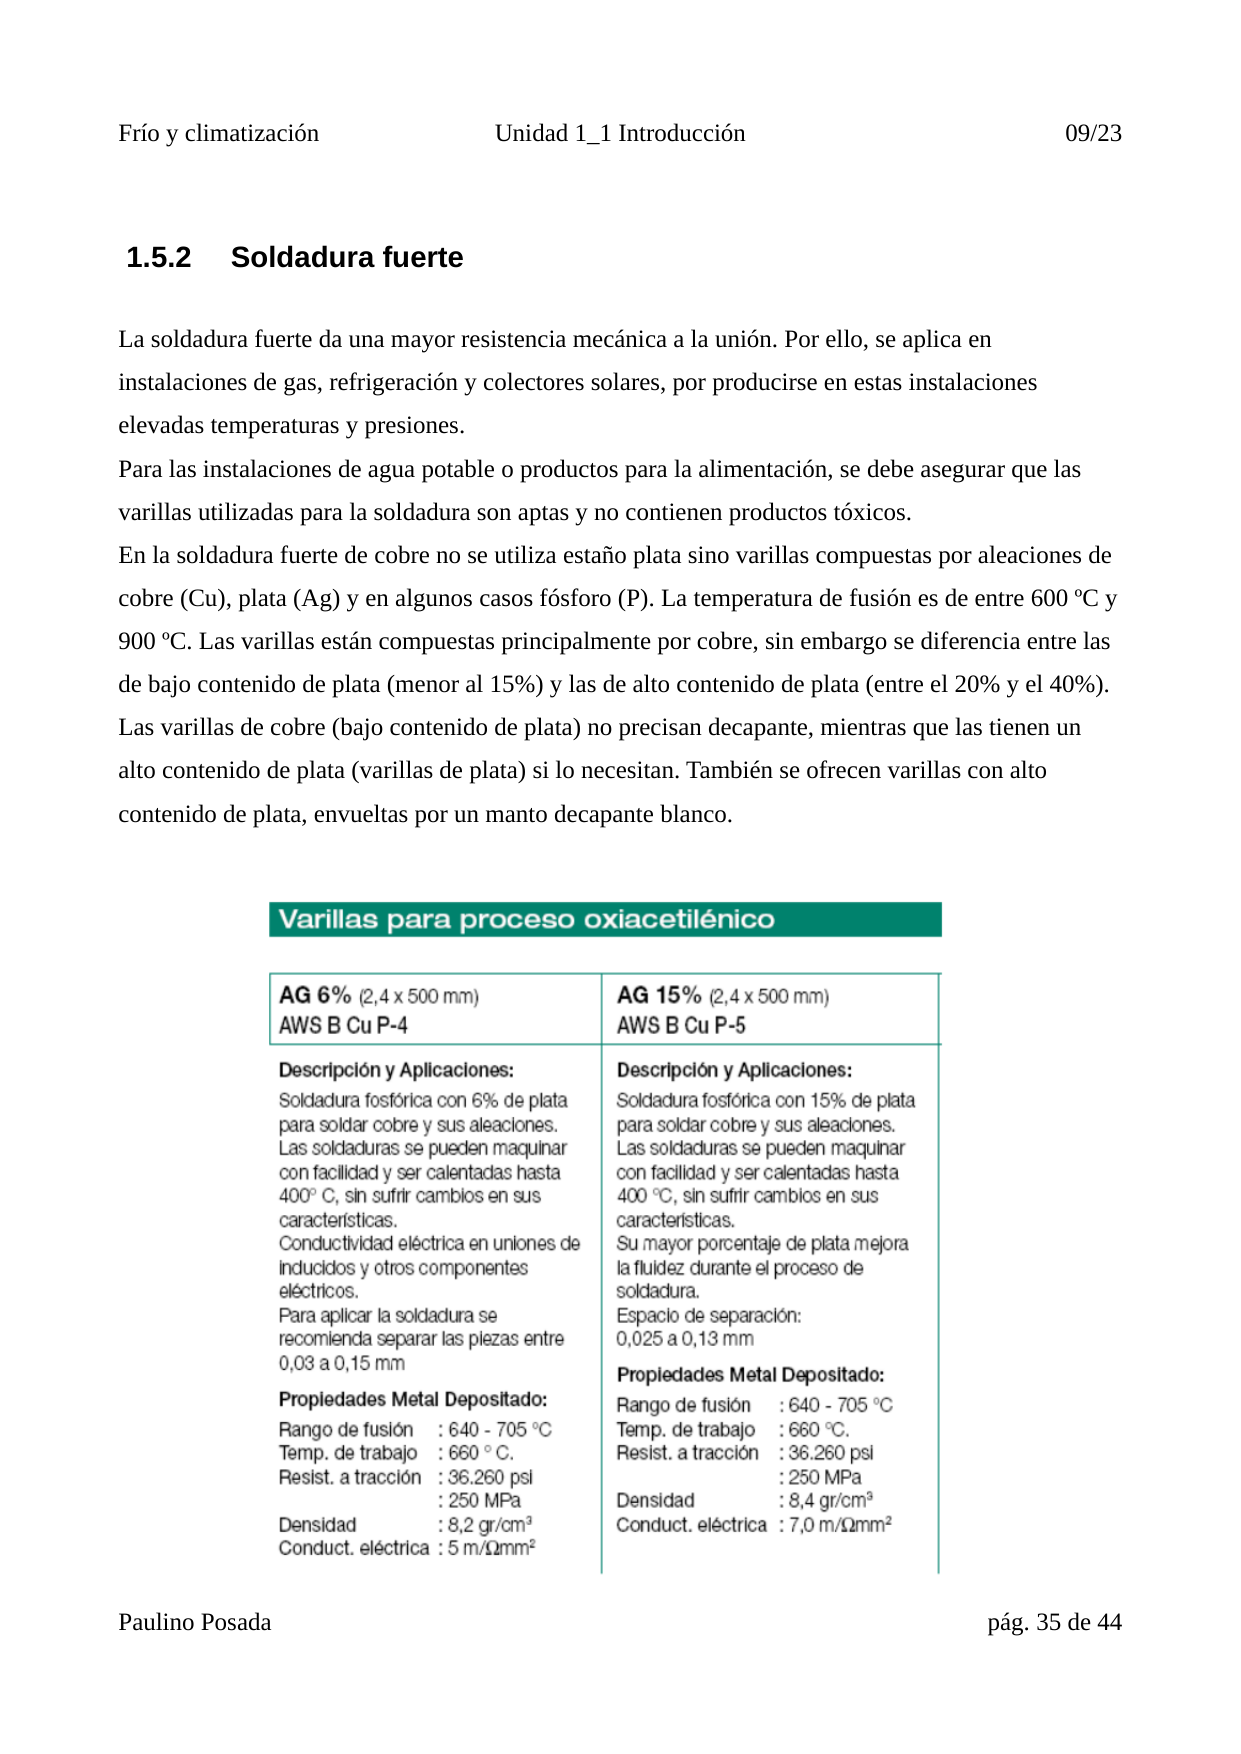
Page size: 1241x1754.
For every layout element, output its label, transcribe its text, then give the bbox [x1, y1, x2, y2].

subtitle Soldadura fuerte [118, 240, 1122, 274]
text La soldadura fuerte da una mayor resistencia mecánica a la unión. Por ello, se aplica en instalaciones de gas, refrigeración y colectores solares, por producirse en estas instalaciones elevadas temperaturas y presiones. Para las instalaciones de agua potable o productos para la alimentación, se debe asegurar que las varillas utilizadas para la soldadura son aptas y no contienen productos tóxicos. En la soldadura fuerte de cobre no se utiliza estaño plata sino varillas compuestas por aleaciones de cobre (Cu), plata (Ag) y en algunos casos fósforo (P). La temperatura de fusión es de entre 600 ºC y 900 ºC. Las varillas están compuestas principalmente por cobre, sin embargo se diferencia entre las de bajo contenido de plata (menor al 15%) y las de alto contenido de plata (entre el 20% y el 40%). Las varillas de cobre (bajo contenido de plata) no precisan decapante, mientras que las tienen un alto contenido de plata (varillas de plata) si lo necesitan. También se ofrecen varillas con alto contenido de plata, envueltas por un manto decapante blanco. [118, 324, 1122, 827]
picture [267, 901, 943, 1577]
